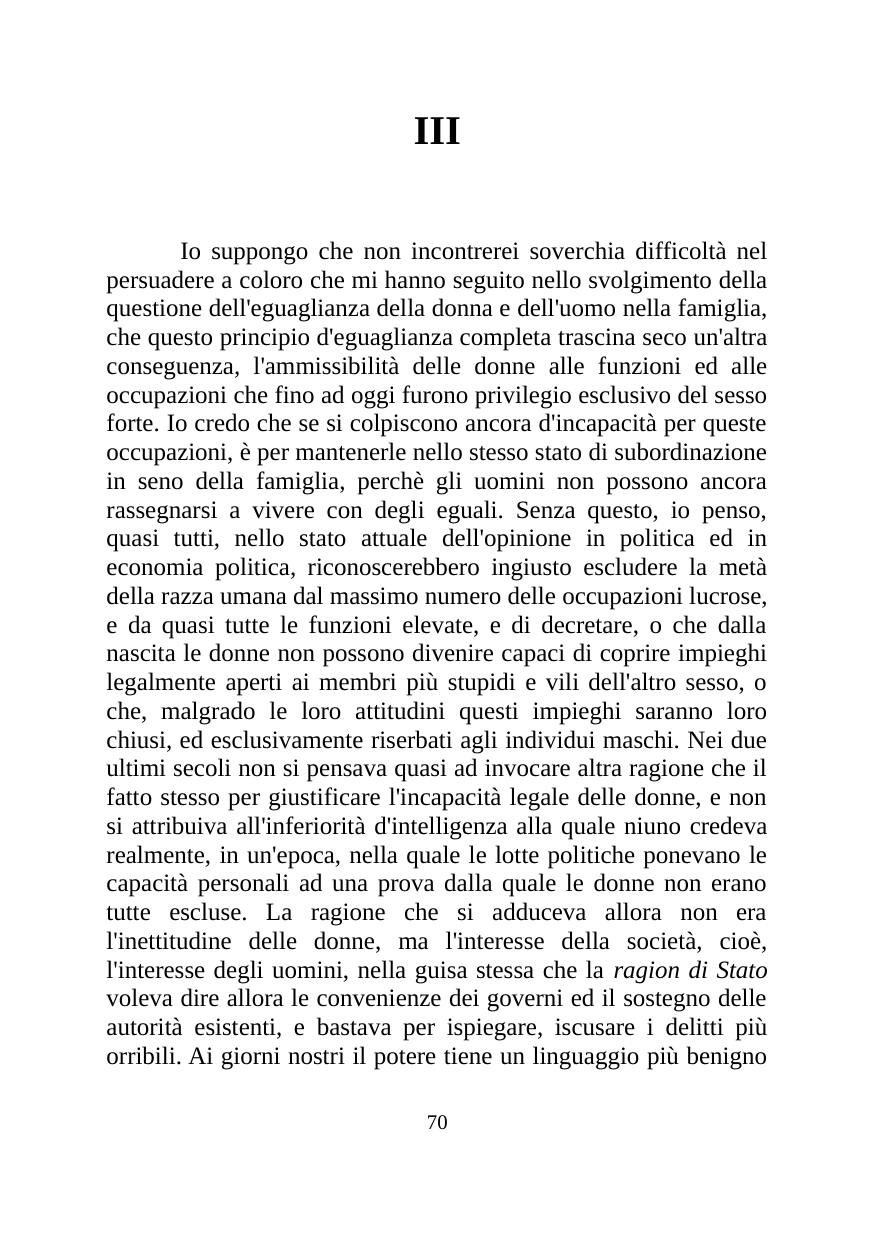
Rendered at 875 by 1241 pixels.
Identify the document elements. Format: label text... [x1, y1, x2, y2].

subtitle III [106, 106, 768, 153]
text Io suppongo che non incontrerei soverchia difficoltà nel persuadere a coloro che mi hanno seguito nello svolgimento della questione dell'eguaglianza della donna e dell'uomo nella famiglia, che questo principio d'eguaglianza completa trascina seco un'altra conseguenza, l'ammissibilità delle donne alle funzioni ed alle occupazioni che fino ad oggi furono privilegio esclusivo del sesso forte. Io credo che se si colpiscono ancora d'incapacità per queste occupazioni, è per mantenerle nello stesso stato di subordinazione in seno della famiglia, perchè gli uomini non possono ancora rassegnarsi a vivere con degli eguali. Senza questo, io penso, quasi tutti, nello stato attuale dell'opinione in politica ed in economia politica, riconoscerebbero ingiusto escludere la metà della razza umana dal massimo numero delle occupazioni lucrose, e da quasi tutte le funzioni elevate, e di decretare, o che dalla nascita le donne non possono divenire capaci di coprire impieghi legalmente aperti ai membri più stupidi e vili dell'altro sesso, o che, malgrado le loro attitudini questi impieghi saranno loro chiusi, ed esclusivamente riserbati agli individui maschi. Nei due ultimi secoli non si pensava quasi ad invocare altra ragione che il fatto stesso per giustificare l'incapacità legale delle donne, e non si attribuiva all'inferiorità d'intelligenza alla quale niuno credeva realmente, in un'epoca, nella quale le lotte politiche ponevano le capacità personali ad una prova dalla quale le donne non erano tutte escluse. La ragione che si adduceva allora non era l'inettitudine delle donne, ma l'interesse della società, cioè, l'interesse degli uomini, nella guisa stessa che la ragion di Stato voleva dire allora le convenienze dei governi ed il sostegno delle autorità esistenti, e bastava per ispiegare, iscusare i delitti più orribili. Ai giorni nostri il potere tiene un linguaggio più benigno [106, 236, 768, 1070]
